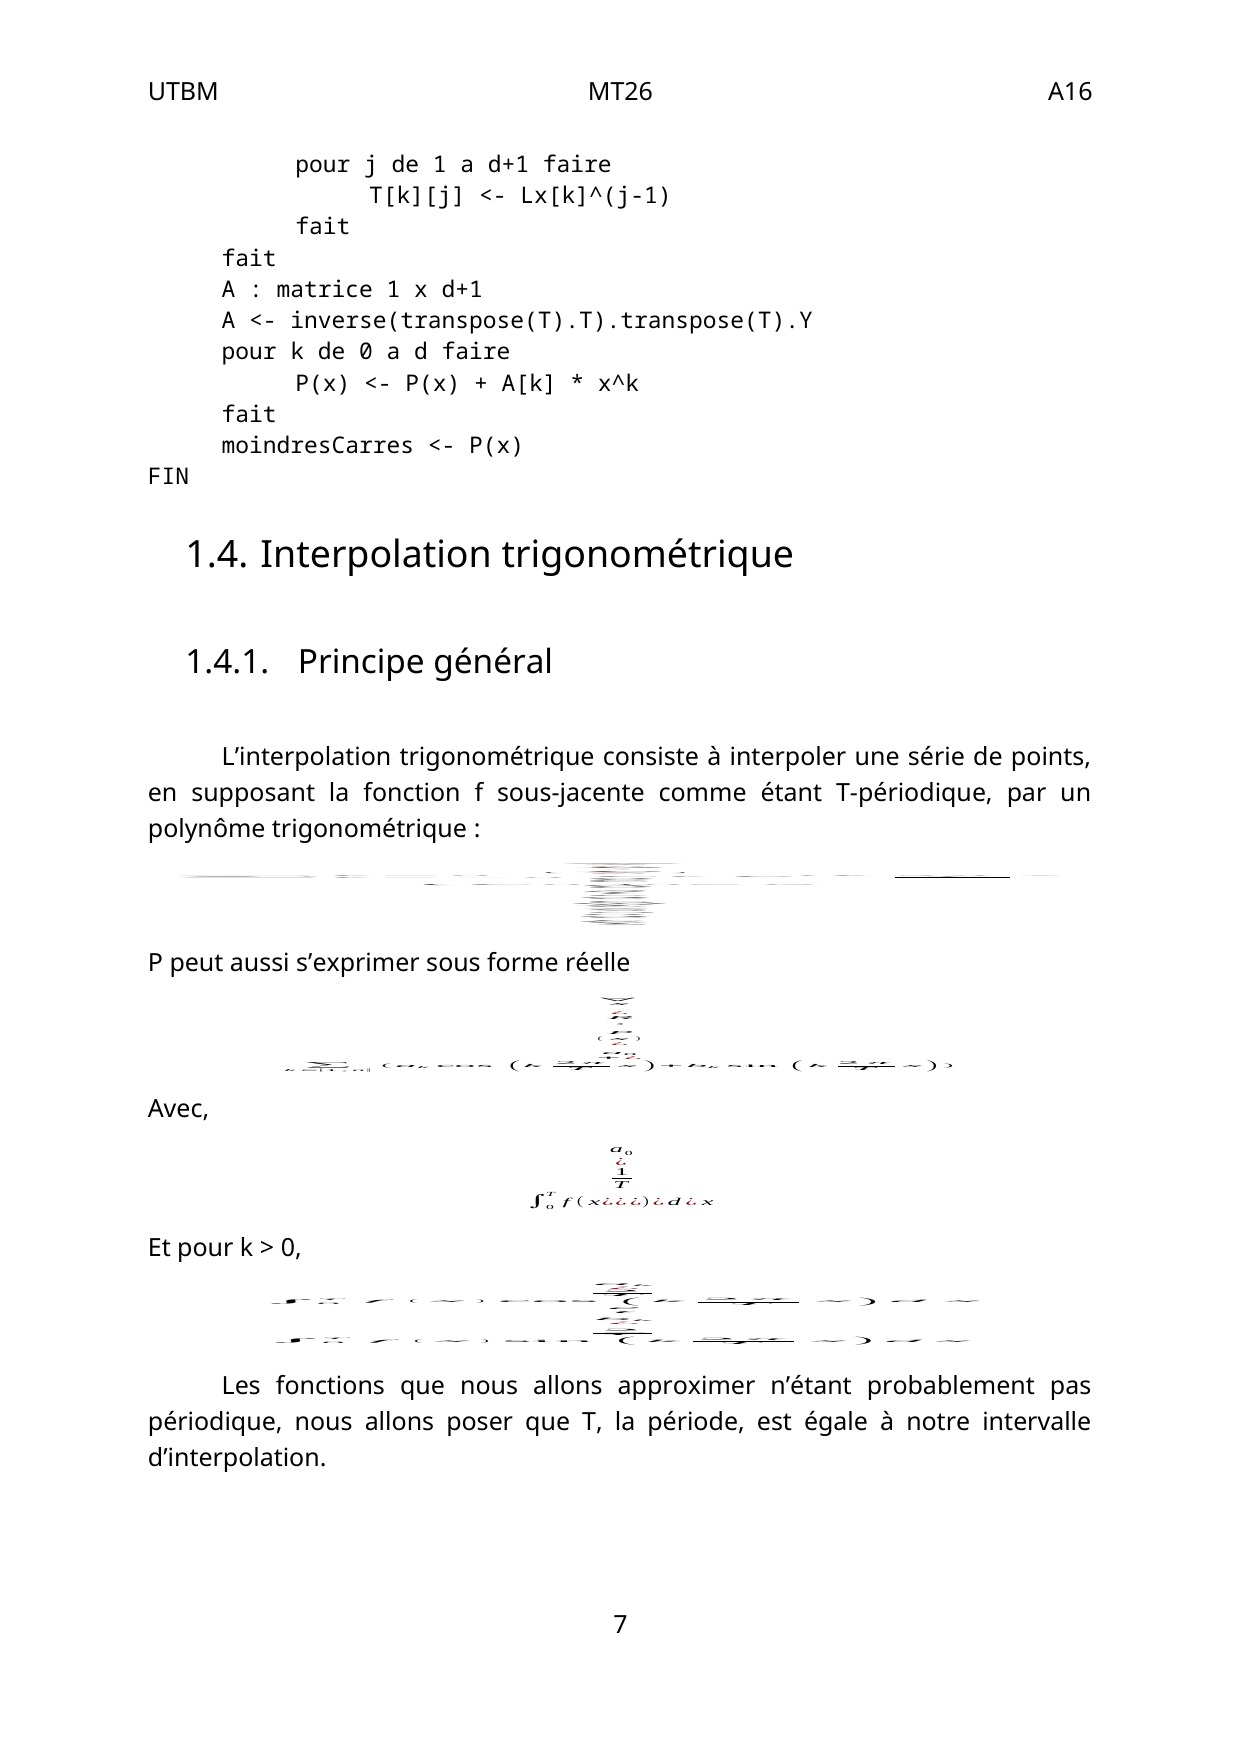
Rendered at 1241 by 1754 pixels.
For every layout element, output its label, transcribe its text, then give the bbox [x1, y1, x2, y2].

text fait [148, 210, 1092, 241]
text FIN [148, 460, 1092, 491]
text P(x) <- P(x) + A[k] * x^k [148, 366, 1092, 398]
text fait [148, 398, 1092, 429]
text A : matrice 1 x d+1 [148, 273, 1092, 304]
text fait [148, 241, 1092, 273]
text T[k][j] <- Lx[k]^(j-1) [148, 179, 1092, 210]
text Et pour k > 0, [148, 1229, 1092, 1263]
text pour j de 1 a d+1 faire [148, 148, 1092, 179]
text L’interpolation trigonométrique consiste à interpoler une série de points, en supposant la fonction f sous-jacente comme étant T-périodique, par un polynôme trigonométrique : [148, 739, 1092, 845]
text P peut aussi s’exprimer sous forme réelle [148, 944, 1092, 979]
text moindresCarres <- P(x) [148, 429, 1092, 460]
list Interpolation trigonométrique [185, 527, 1092, 578]
text pour k de 0 a d faire [148, 335, 1092, 366]
text A <- inverse(transpose(T).T).transpose(T).Y [148, 304, 1092, 335]
list Principe général [185, 638, 1092, 683]
text Les fonctions que nous allons approximer n’étant probablement pas périodique, nous allons poser que T, la période, est égale à notre intervalle d’interpolation. [148, 1368, 1092, 1474]
text Avec, [148, 1091, 1092, 1125]
